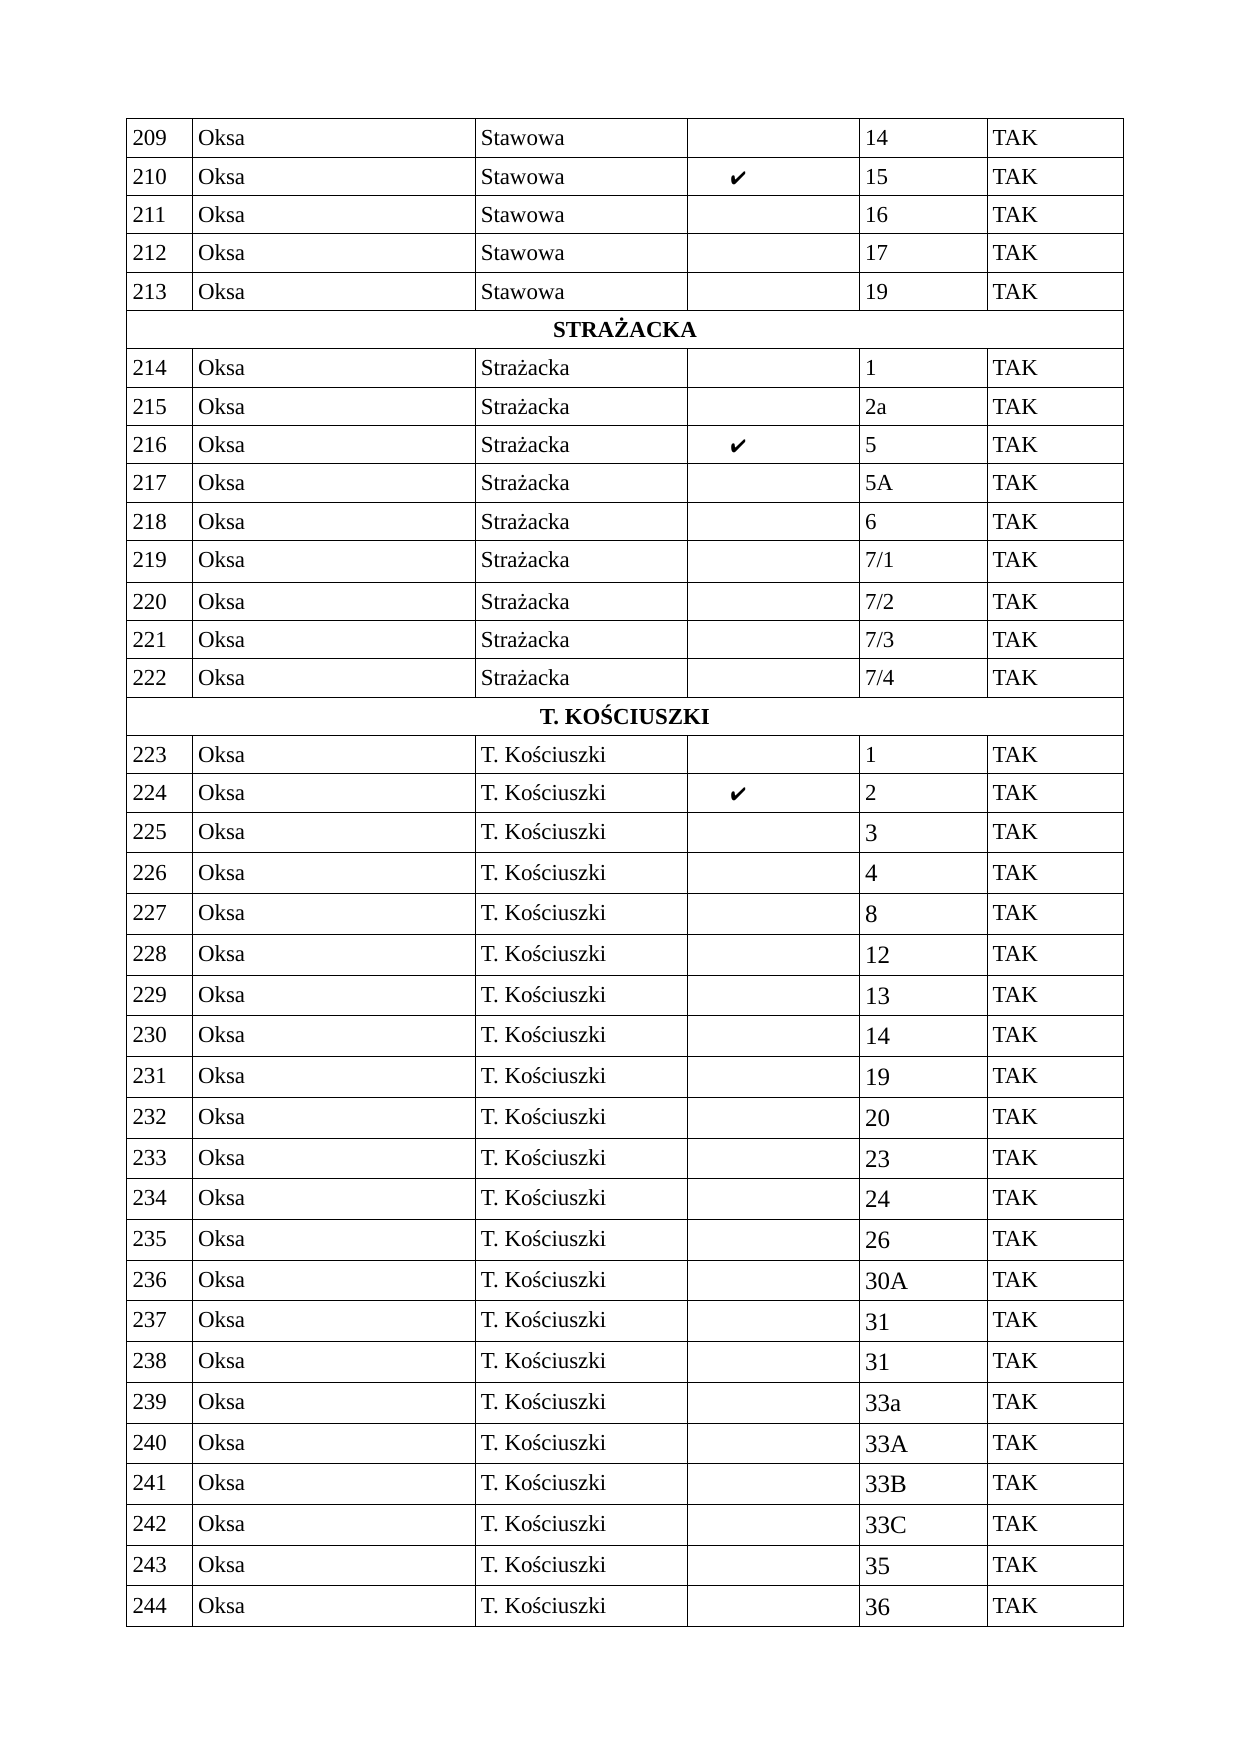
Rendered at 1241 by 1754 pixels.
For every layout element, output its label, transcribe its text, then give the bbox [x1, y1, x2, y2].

table_cell 7/3 [860, 621, 987, 658]
table_cell T. Kościuszki [476, 1505, 687, 1545]
table_cell Oksa [193, 349, 475, 386]
table_cell 26 [860, 1220, 987, 1259]
table_cell 20 [860, 1098, 987, 1137]
table_cell [688, 349, 859, 386]
table_cell 36 [860, 1586, 987, 1626]
table_cell TAK [988, 464, 1123, 501]
table_cell T. Kościuszki [476, 935, 687, 974]
table_cell TAK [988, 813, 1123, 852]
table_cell 4 [860, 853, 987, 893]
table_cell 30A [860, 1261, 987, 1300]
table_cell 219 [127, 541, 192, 582]
table_cell [688, 1016, 859, 1056]
table_cell 7/2 [860, 583, 987, 620]
table_cell [688, 1424, 859, 1463]
table_cell TAK [988, 426, 1123, 463]
table_cell 233 [127, 1139, 192, 1178]
table_cell [688, 1301, 859, 1341]
table_cell Oksa [193, 1261, 475, 1300]
table_cell T. Kościuszki [476, 853, 687, 893]
table_cell T. Kościuszki [476, 1016, 687, 1056]
table_cell 243 [127, 1546, 192, 1585]
table_cell [688, 659, 859, 697]
table_cell 241 [127, 1464, 192, 1504]
table_cell TAK [988, 1546, 1123, 1585]
table_cell Strażacka [476, 349, 687, 386]
table_cell Oksa [193, 1342, 475, 1382]
table_cell 221 [127, 621, 192, 658]
table_cell 238 [127, 1342, 192, 1382]
table_cell Strażacka [476, 503, 687, 540]
table_cell T. Kościuszki [476, 1057, 687, 1097]
table_cell [688, 234, 859, 271]
table_cell 2 [860, 774, 987, 812]
table_cell Oksa [193, 894, 475, 934]
table_cell TAK [988, 1098, 1123, 1137]
table_cell T. Kościuszki [476, 1383, 687, 1422]
table_cell T. Kościuszki [476, 1424, 687, 1463]
table_cell [688, 736, 859, 773]
table_cell 218 [127, 503, 192, 540]
table_cell Oksa [193, 1220, 475, 1259]
table_cell [688, 426, 859, 463]
table_cell T. Kościuszki [476, 1342, 687, 1382]
table_cell TAK [988, 894, 1123, 934]
table_cell 19 [860, 1057, 987, 1097]
table_cell T. Kościuszki [476, 976, 687, 1015]
table_cell 230 [127, 1016, 192, 1056]
table_cell TAK [988, 1505, 1123, 1545]
table_cell Oksa [193, 1546, 475, 1585]
table_cell 33C [860, 1505, 987, 1545]
table_cell [688, 1139, 859, 1178]
table_cell TAK [988, 1261, 1123, 1300]
table_cell 242 [127, 1505, 192, 1545]
table_cell 3 [860, 813, 987, 852]
table_cell Oksa [193, 503, 475, 540]
table_cell 8 [860, 894, 987, 934]
table_cell 237 [127, 1301, 192, 1341]
table_cell TAK [988, 349, 1123, 386]
table_cell Oksa [193, 853, 475, 893]
table_cell 35 [860, 1546, 987, 1585]
table_cell TAK [988, 1342, 1123, 1382]
table_cell 19 [860, 273, 987, 310]
table_cell 217 [127, 464, 192, 501]
table_cell 23 [860, 1139, 987, 1178]
table_cell Oksa [193, 1098, 475, 1137]
table_cell TAK [988, 1301, 1123, 1341]
table_cell TAK [988, 1464, 1123, 1504]
table_cell Oksa [193, 1016, 475, 1056]
table_cell T. Kościuszki [476, 736, 687, 773]
table_cell 13 [860, 976, 987, 1015]
table_cell [688, 1586, 859, 1626]
table_cell 16 [860, 196, 987, 233]
table_cell [688, 583, 859, 620]
table_cell TAK [988, 1057, 1123, 1097]
table_cell Oksa [193, 583, 475, 620]
table_cell Oksa [193, 621, 475, 658]
table_cell [688, 976, 859, 1015]
table_cell 222 [127, 659, 192, 697]
table_cell Strażacka [476, 426, 687, 463]
table_cell TAK [988, 541, 1123, 582]
table_cell [688, 1383, 859, 1422]
table_cell TAK [988, 1139, 1123, 1178]
table_cell TAK [988, 621, 1123, 658]
table_cell [688, 813, 859, 852]
table_cell 5A [860, 464, 987, 501]
table_cell Oksa [193, 813, 475, 852]
table_cell Oksa [193, 234, 475, 271]
table_cell Oksa [193, 736, 475, 773]
table_cell [688, 1179, 859, 1219]
table_cell TAK [988, 1179, 1123, 1219]
table_cell T. Kościuszki [476, 813, 687, 852]
table_cell 209 [127, 119, 192, 156]
table_cell Strażacka [476, 541, 687, 582]
table_cell Oksa [193, 388, 475, 425]
table_cell T. Kościuszki [476, 1546, 687, 1585]
table_cell 14 [860, 1016, 987, 1056]
table_cell 5 [860, 426, 987, 463]
table_cell 212 [127, 234, 192, 271]
table_cell Oksa [193, 935, 475, 974]
table_cell [688, 196, 859, 233]
table_cell [688, 464, 859, 501]
table_cell Oksa [193, 1301, 475, 1341]
table_cell 2a [860, 388, 987, 425]
table_cell Oksa [193, 659, 475, 697]
table_cell 213 [127, 273, 192, 310]
table_cell 236 [127, 1261, 192, 1300]
table_cell T. Kościuszki [476, 1220, 687, 1259]
table_cell TAK [988, 774, 1123, 812]
table_cell T. Kościuszki [476, 1098, 687, 1137]
table_cell Stawowa [476, 234, 687, 271]
table_cell 225 [127, 813, 192, 852]
table_cell 7/4 [860, 659, 987, 697]
table_cell 227 [127, 894, 192, 934]
table_cell [688, 1464, 859, 1504]
table_cell TAK [988, 119, 1123, 156]
table_cell Oksa [193, 976, 475, 1015]
table_cell 244 [127, 1586, 192, 1626]
table_cell [688, 541, 859, 582]
table_cell 215 [127, 388, 192, 425]
table_cell T. Kościuszki [476, 1464, 687, 1504]
table_cell TAK [988, 1016, 1123, 1056]
table_cell TAK [988, 1586, 1123, 1626]
table_cell [688, 1261, 859, 1300]
table_cell Oksa [193, 1586, 475, 1626]
table_cell 33A [860, 1424, 987, 1463]
table_cell TAK [988, 1220, 1123, 1259]
table_cell Stawowa [476, 158, 687, 195]
table_cell [688, 158, 859, 195]
table_cell [688, 621, 859, 658]
table_cell [688, 388, 859, 425]
table_cell 1 [860, 736, 987, 773]
table_cell Stawowa [476, 119, 687, 156]
table_cell 240 [127, 1424, 192, 1463]
table_cell T. Kościuszki [476, 1261, 687, 1300]
table_cell Strażacka [476, 464, 687, 501]
table_cell Oksa [193, 774, 475, 812]
table_cell [688, 935, 859, 974]
table_cell T. Kościuszki [476, 1179, 687, 1219]
table_cell T. Kościuszki [476, 1139, 687, 1178]
table_cell Oksa [193, 1505, 475, 1545]
table_cell 33a [860, 1383, 987, 1422]
table_cell 229 [127, 976, 192, 1015]
table_cell TAK [988, 158, 1123, 195]
table_cell 223 [127, 736, 192, 773]
table_cell TAK [988, 976, 1123, 1015]
table_cell [688, 853, 859, 893]
table_cell Stawowa [476, 196, 687, 233]
table_cell 12 [860, 935, 987, 974]
table_cell Oksa [193, 158, 475, 195]
table_cell Oksa [193, 119, 475, 156]
table_cell 33B [860, 1464, 987, 1504]
table_cell [688, 1546, 859, 1585]
table_cell [688, 774, 859, 812]
table_cell TAK [988, 736, 1123, 773]
table_cell 239 [127, 1383, 192, 1422]
table_cell TAK [988, 196, 1123, 233]
table_cell 216 [127, 426, 192, 463]
table_cell Oksa [193, 1139, 475, 1178]
table_cell T. Kościuszki [476, 774, 687, 812]
table_cell TAK [988, 659, 1123, 697]
table_cell TAK [988, 935, 1123, 974]
table_cell [688, 894, 859, 934]
table_cell 234 [127, 1179, 192, 1219]
table_cell TAK [988, 583, 1123, 620]
table_cell Oksa [193, 426, 475, 463]
table_cell 6 [860, 503, 987, 540]
table_cell Oksa [193, 464, 475, 501]
table_cell Stawowa [476, 273, 687, 310]
table_cell Oksa [193, 196, 475, 233]
table_cell T. KOŚCIUSZKI [127, 698, 1123, 735]
table_cell 231 [127, 1057, 192, 1097]
table_cell T. Kościuszki [476, 1301, 687, 1341]
table_cell Oksa [193, 1424, 475, 1463]
table_cell [688, 273, 859, 310]
table_cell [688, 503, 859, 540]
table_cell STRAŻACKA [127, 311, 1123, 348]
table_cell Oksa [193, 1179, 475, 1219]
table_cell Oksa [193, 1057, 475, 1097]
table_cell [688, 1342, 859, 1382]
table_cell 14 [860, 119, 987, 156]
table_cell TAK [988, 273, 1123, 310]
table_cell 17 [860, 234, 987, 271]
table_cell 224 [127, 774, 192, 812]
table_cell [688, 1057, 859, 1097]
table_cell 15 [860, 158, 987, 195]
table_cell [688, 119, 859, 156]
table_cell 220 [127, 583, 192, 620]
table_cell 228 [127, 935, 192, 974]
table_cell Strażacka [476, 621, 687, 658]
table_cell 214 [127, 349, 192, 386]
table_cell 7/1 [860, 541, 987, 582]
table_cell TAK [988, 503, 1123, 540]
table_cell [688, 1220, 859, 1259]
table_cell 31 [860, 1342, 987, 1382]
table_cell 24 [860, 1179, 987, 1219]
table_cell Oksa [193, 1464, 475, 1504]
table_cell T. Kościuszki [476, 1586, 687, 1626]
table_cell [688, 1098, 859, 1137]
table_cell 211 [127, 196, 192, 233]
table_cell 1 [860, 349, 987, 386]
table_cell 226 [127, 853, 192, 893]
table_cell T. Kościuszki [476, 894, 687, 934]
table_cell 210 [127, 158, 192, 195]
table_cell Strażacka [476, 388, 687, 425]
table_cell 31 [860, 1301, 987, 1341]
table_cell [688, 1505, 859, 1545]
table_cell TAK [988, 388, 1123, 425]
table_cell TAK [988, 1383, 1123, 1422]
table_cell TAK [988, 853, 1123, 893]
table_cell 235 [127, 1220, 192, 1259]
table_cell Oksa [193, 541, 475, 582]
table_cell TAK [988, 234, 1123, 271]
table_cell Strażacka [476, 659, 687, 697]
table_cell 232 [127, 1098, 192, 1137]
table_cell Oksa [193, 273, 475, 310]
table_cell TAK [988, 1424, 1123, 1463]
table_cell Strażacka [476, 583, 687, 620]
table_cell Oksa [193, 1383, 475, 1422]
